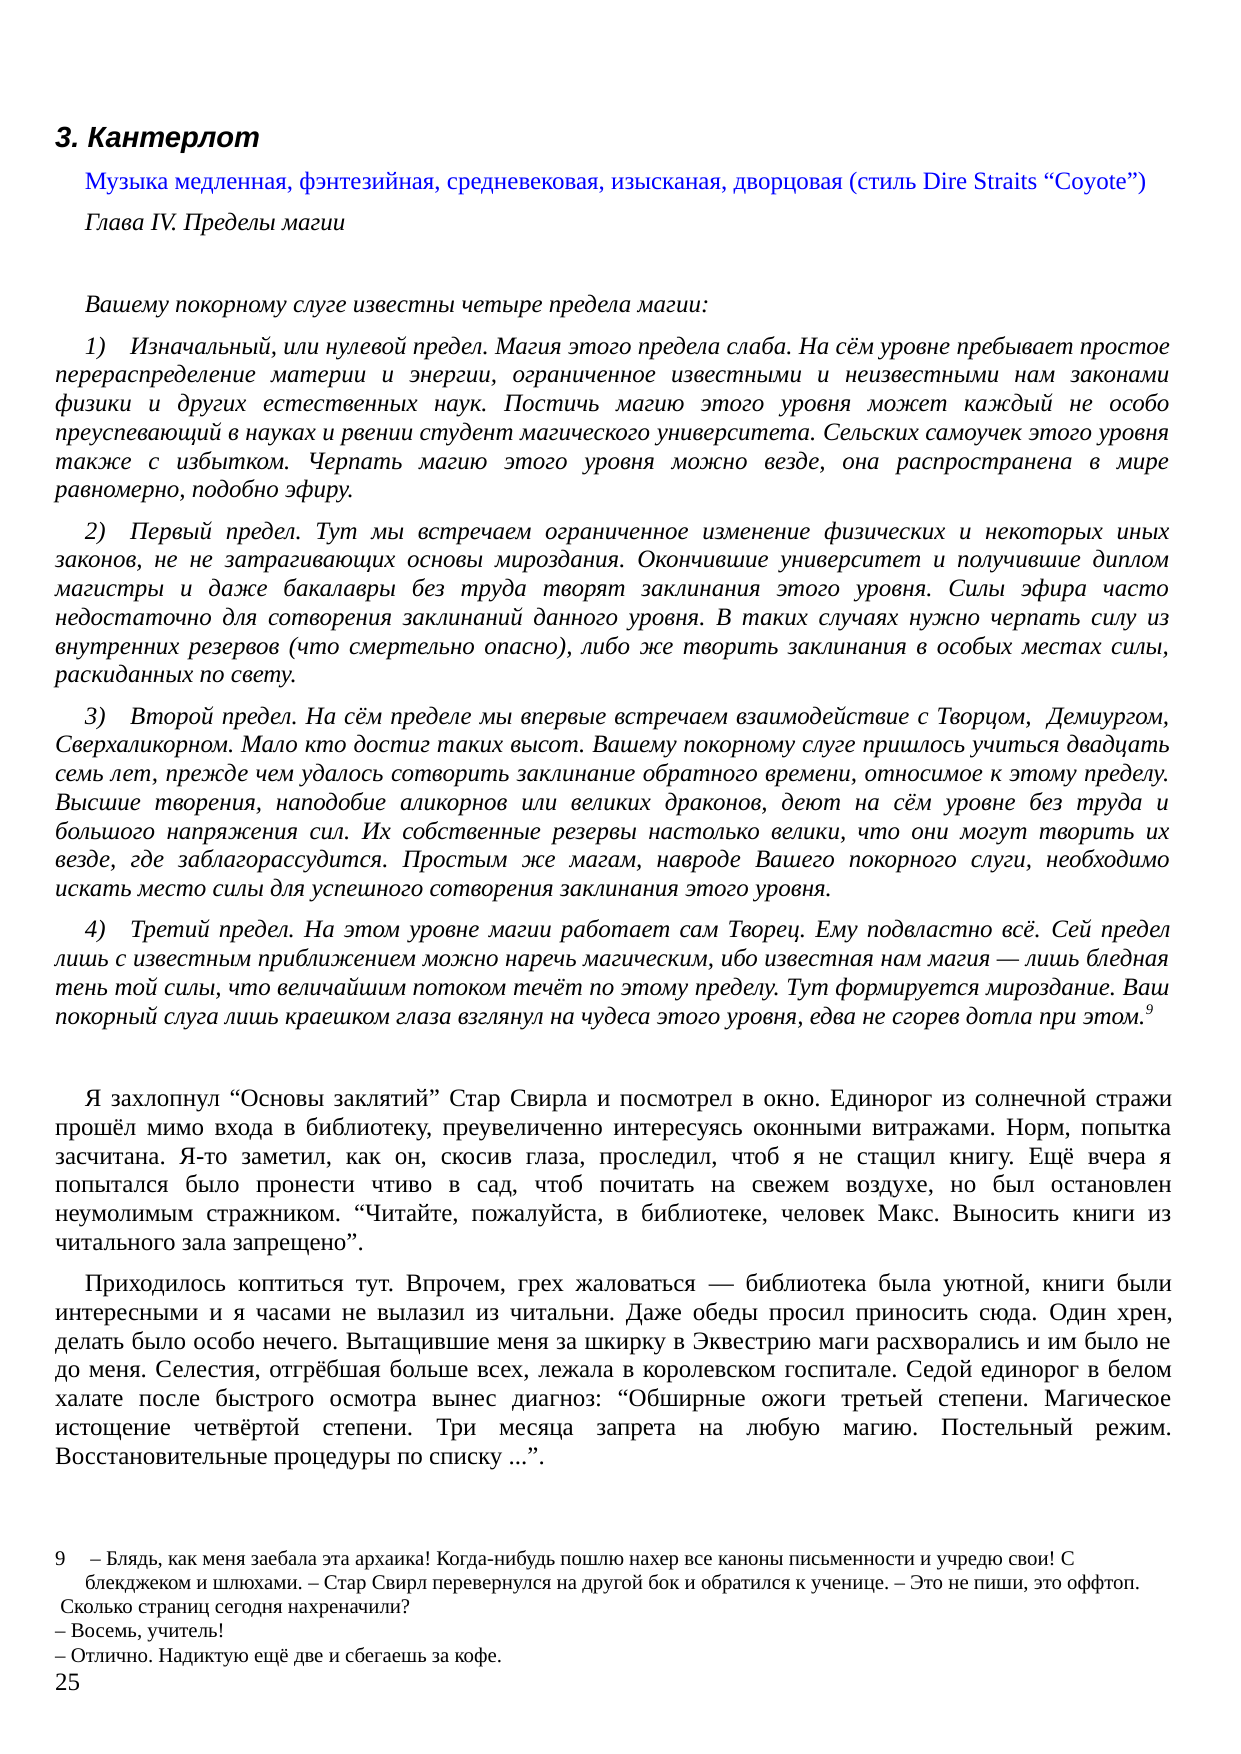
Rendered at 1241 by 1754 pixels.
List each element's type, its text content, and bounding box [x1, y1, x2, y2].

text Вашему покорному слуге известны четыре предела магии: [55, 289, 1173, 318]
text Приходилось коптиться тут. Впрочем, грех жаловаться — библиотека была уютной, книги были интересными и я часами не вылазил из читальни. Даже обеды просил приносить сюда. Один хрен, делать было особо нечего. Вытащившие меня за шкирку в Эквестрию маги расхворались и им было не до меня. Селестия, отгрёбшая больше всех, лежала в королевском госпитале. Седой единорог в белом халате после быстрого осмотра вынес диагноз: “Обширные ожоги третьей степени. Магическое истощение четвёртой степени. Три месяца запрета на любую магию. Постельный режим. Восстановительные процедуры по списку ...”. [55, 1268, 1173, 1469]
list Третий предел. На этом уровне магии работает сам Творец. Ему подвластно всё. Сей предел лишь с известным приближением можно наречь магическим, ибо известная нам магия — лишь бледная тень той силы, что величайшим потоком течёт по этому пределу. Тут формируется мироздание. Ваш покорный слуга лишь краешком глаза взглянул на чудеса этого уровня, едва не сгорев дотла при этом. [55, 914, 1173, 1029]
subtitle 3. Кантерлот [55, 120, 1173, 153]
list Изначальный, или нулевой предел. Магия этого предела слаба. На сём уровне пребывает простое перераспределение материи и энергии, ограниченное известными и неизвестными нам законами физики и других естественных наук. Постичь магию этого уровня может каждый не особо преуспевающий в науках и рвении студент магического университета. Сельских самоучек этого уровня также с избытком. Черпать магию этого уровня можно везде, она распространена в мире равномерно, подобно эфиру. [55, 331, 1173, 503]
list – Блядь, как меня заебала эта архаика! Когда-нибудь пошлю нахер все каноны письменности и учредю свои! С блекджеком и шлюхами. – Стар Свирл перевернулся на другой бок и обратился к ученице. – Это не пиши, это оффтоп. [55, 1546, 1173, 1594]
text Глава IV. Пределы магии [55, 207, 1173, 236]
list – Отлично. Надиктую ещё две и сбегаешь за кофе. [55, 1642, 1173, 1667]
text Я захлопнул “Основы заклятий” Стар Свирла и посмотрел в окно. Единорог из солнечной стражи прошёл мимо входа в библиотеку, преувеличенно интересуясь оконными витражами. Норм, попытка засчитана. Я-то заметил, как он, скосив глаза, проследил, чтоб я не стащил книгу. Ещё вчера я попытался было пронести чтиво в сад, чтоб почитать на свежем воздухе, но был остановлен неумолимым стражником. “Читайте, пожалуйста, в библиотеке, человек Макс. Выносить книги из читального зала запрещено”. [55, 1083, 1173, 1256]
list Второй предел. На сём пределе мы впервые встречаем взаимодействие с Творцом, Демиургом, Сверхаликорном. Мало кто достиг таких высот. Вашему покорному слуге пришлось учиться двадцать семь лет, прежде чем удалось сотворить заклинание обратного времени, относимое к этому пределу. Высшие творения, наподобие аликорнов или великих драконов, деют на сём уровне без труда и большого напряжения сил. Их собственные резервы настолько велики, что они могут творить их везде, где заблагорассудится. Простым же магам, навроде Вашего покорного слуги, необходимо искать место силы для успешного сотворения заклинания этого уровня. [55, 701, 1173, 902]
list – Восемь, учитель! [55, 1618, 1173, 1642]
list Первый предел. Тут мы встречаем ограниченное изменение физических и некоторых иных законов, не не затрагивающих основы мироздания. Окончившие университет и получившие диплом магистры и даже бакалавры без труда творят заклинания этого уровня. Силы эфира часто недостаточно для сотворения заклинаний данного уровня. В таких случаях нужно черпать силу из внутренних резервов (что смертельно опасно), либо же творить заклинания в особых местах силы, раскиданных по свету. [55, 516, 1173, 688]
list Сколько страниц сегодня нахреначили? [55, 1594, 1173, 1618]
text Музыка медленная, фэнтезийная, средневековая, изысканая, дворцовая (стиль Dire Straits “Coyote”) [55, 166, 1173, 194]
